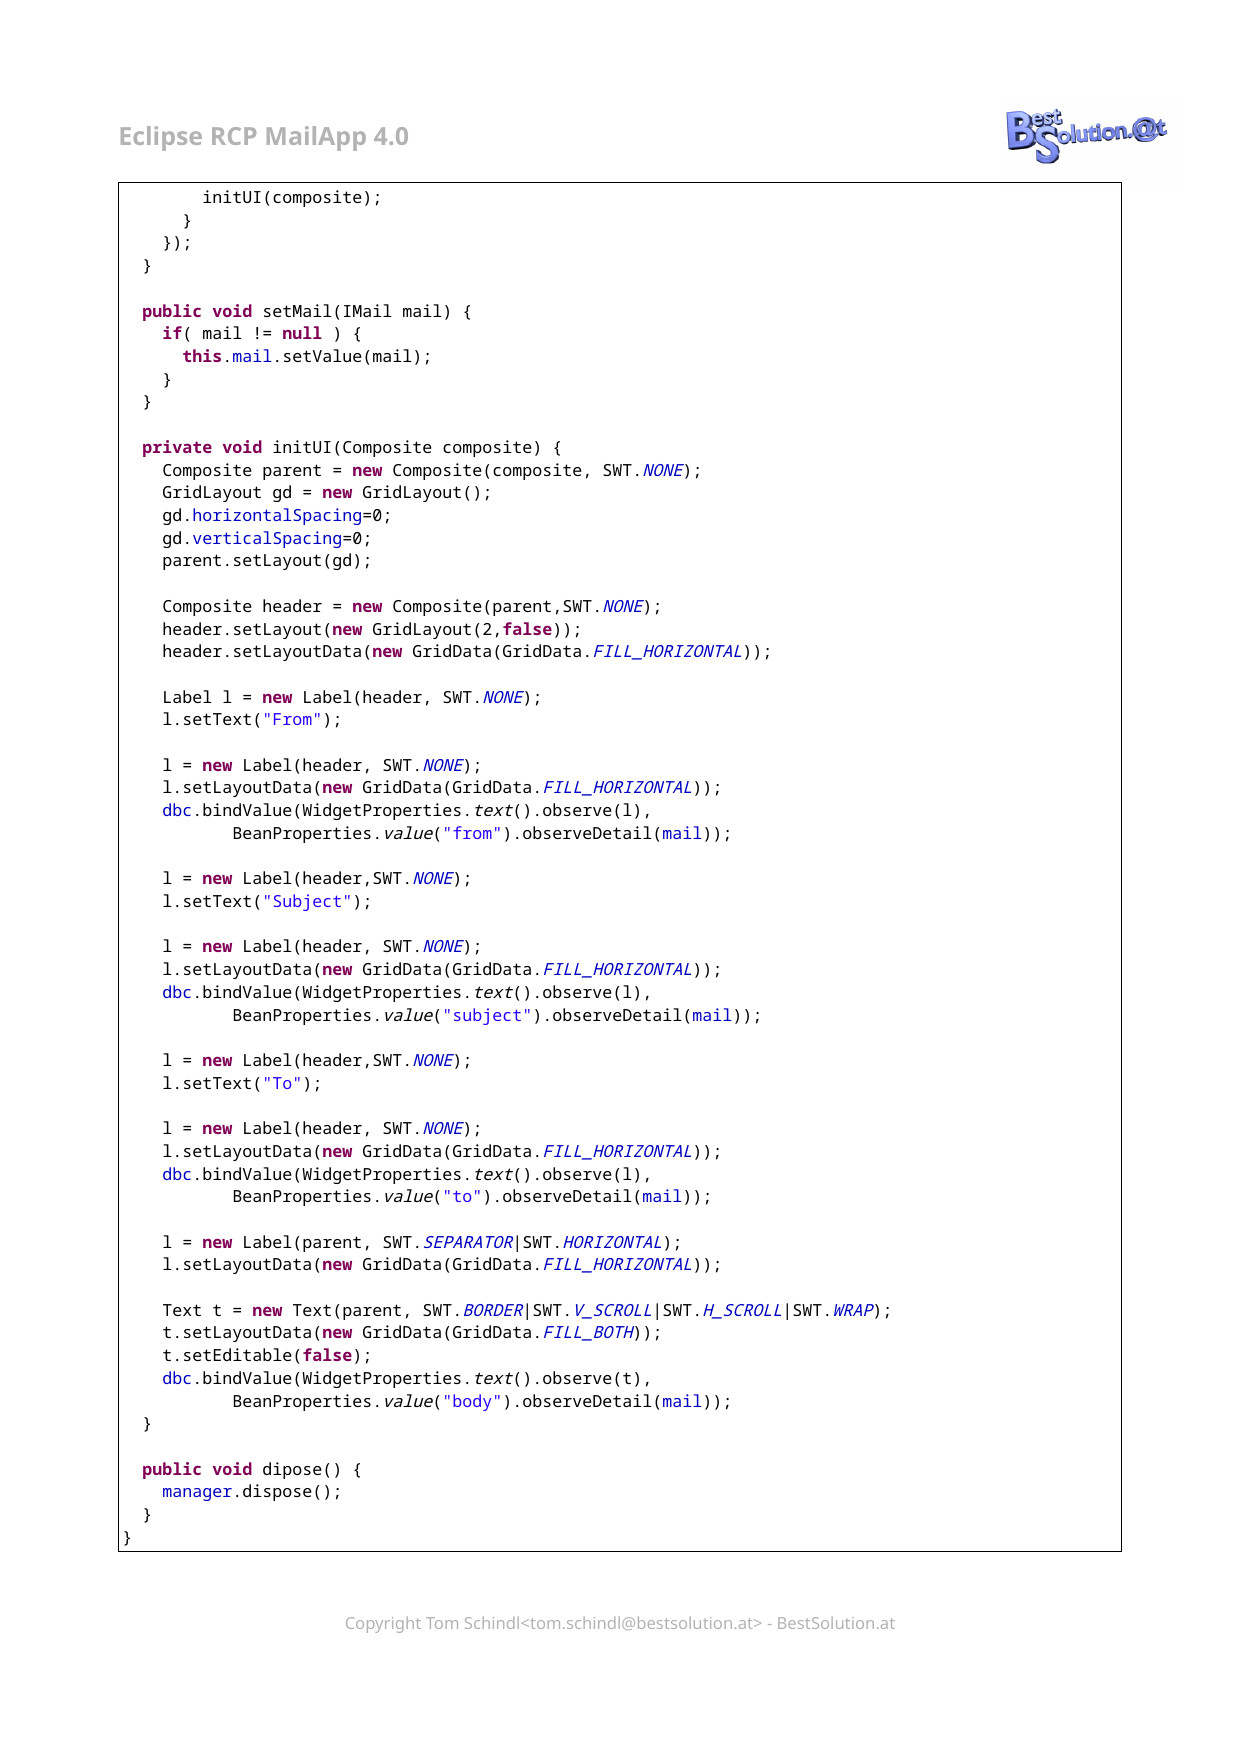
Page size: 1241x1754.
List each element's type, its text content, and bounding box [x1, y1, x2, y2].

text BeanProperties.value("subject").observeDetail(mail)); [119, 999, 1121, 1026]
text } public void dipose() { manager.dispose(); } [119, 1408, 1121, 1521]
text t.setLayoutData(new GridData(GridData.FILL_BOTH)); [119, 1317, 1121, 1340]
text dbc.bindValue(WidgetProperties.text().observe(l), [119, 976, 1121, 999]
text l.setText("Subject"); [119, 886, 1121, 912]
text } [119, 250, 1121, 276]
text l.setLayoutData(new GridData(GridData.FILL_HORIZONTAL)); [119, 772, 1121, 795]
text l = new Label(header, SWT.NONE); [119, 931, 1121, 954]
text l.setLayoutData(new GridData(GridData.FILL_HORIZONTAL)); [119, 954, 1121, 976]
text GridLayout gd = new GridLayout(); [119, 477, 1121, 499]
text public void setMail(IMail mail) { if( mail != null ) { [119, 295, 1121, 341]
text } [119, 386, 1121, 413]
text l = new Label(header, SWT.NONE); [119, 749, 1121, 772]
text header.setLayout(new GridLayout(2,false)); header.setLayoutData(new GridData(GridData.FILL_HORIZONTAL)); [119, 613, 1121, 662]
text dbc.bindValue(WidgetProperties.text().observe(l), [119, 795, 1121, 817]
text } [119, 204, 1121, 227]
text l.setLayoutData(new GridData(GridData.FILL_HORIZONTAL)); [119, 1249, 1121, 1276]
text dbc.bindValue(WidgetProperties.text().observe(l), [119, 1158, 1121, 1181]
text l = new Label(header,SWT.NONE); [119, 1044, 1121, 1067]
picture [1002, 101, 1181, 191]
text gd.verticalSpacing=0; [119, 522, 1121, 545]
text Text t = new Text(parent, SWT.BORDER|SWT.V_SCROLL|SWT.H_SCROLL|SWT.WRAP); [119, 1294, 1121, 1317]
text BeanProperties.value("to").observeDetail(mail)); [119, 1181, 1121, 1207]
text }); [119, 227, 1121, 250]
text initUI(composite); [119, 183, 1121, 204]
text parent.setLayout(gd); [119, 545, 1121, 572]
text BeanProperties.value("from").observeDetail(mail)); [119, 817, 1121, 844]
text t.setEditable(false); [119, 1340, 1121, 1362]
text Label l = new Label(header, SWT.NONE); [119, 681, 1121, 704]
text l = new Label(header, SWT.NONE); [119, 1113, 1121, 1135]
text Composite header = new Composite(parent,SWT.NONE); [119, 590, 1121, 613]
text gd.horizontalSpacing=0; [119, 499, 1121, 522]
text Composite parent = new Composite(composite, SWT.NONE); [119, 454, 1121, 477]
text l = new Label(parent, SWT.SEPARATOR|SWT.HORIZONTAL); [119, 1226, 1121, 1249]
text this.mail.setValue(mail); } [119, 341, 1121, 386]
text l.setText("From"); [119, 704, 1121, 731]
text BeanProperties.value("body").observeDetail(mail)); [119, 1385, 1121, 1408]
text l.setText("To"); [119, 1067, 1121, 1094]
text l = new Label(header,SWT.NONE); [119, 863, 1121, 886]
text dbc.bindValue(WidgetProperties.text().observe(t), [119, 1362, 1121, 1385]
text private void initUI(Composite composite) { [119, 431, 1121, 454]
text l.setLayoutData(new GridData(GridData.FILL_HORIZONTAL)); [119, 1135, 1121, 1158]
text } [119, 1521, 1121, 1551]
